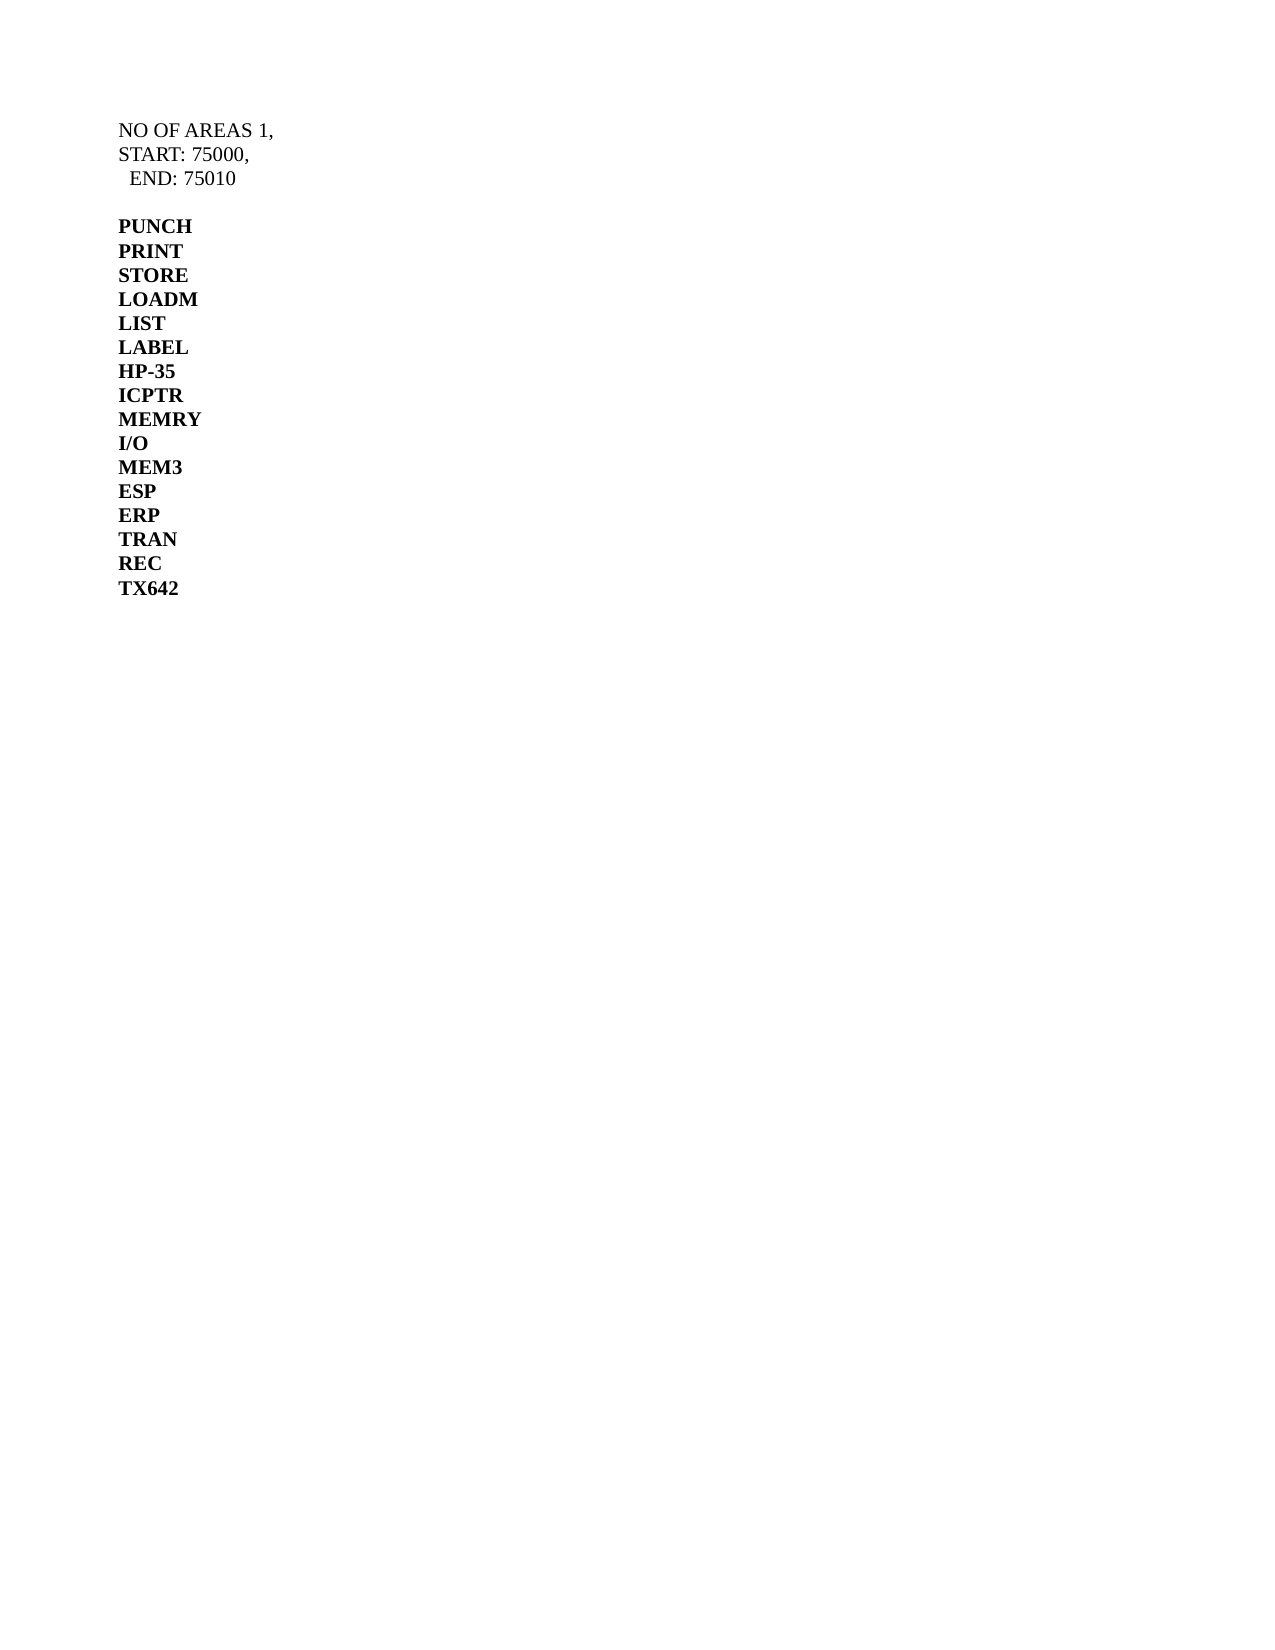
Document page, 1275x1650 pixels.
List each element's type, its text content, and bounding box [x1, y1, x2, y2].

text STORE [118, 262, 1157, 287]
text MEMRY [118, 407, 1157, 431]
text LABEL [118, 335, 1157, 359]
text REC [118, 551, 1157, 575]
text LOADM [118, 287, 1157, 311]
text PUNCH [118, 214, 1157, 238]
text PRINT [118, 238, 1157, 262]
text MEM3 [118, 455, 1157, 479]
text END: 75010 [118, 166, 1157, 190]
text NO OF AREAS 1, [118, 118, 1157, 142]
text ESP [118, 479, 1157, 503]
text START: 75000, [118, 142, 1157, 166]
text I/O [118, 431, 1157, 455]
text TX642 [118, 575, 1157, 599]
text LIST [118, 311, 1157, 335]
text ERP [118, 503, 1157, 527]
text TRAN [118, 527, 1157, 551]
text ICPTR [118, 383, 1157, 407]
text HP-35 [118, 359, 1157, 383]
